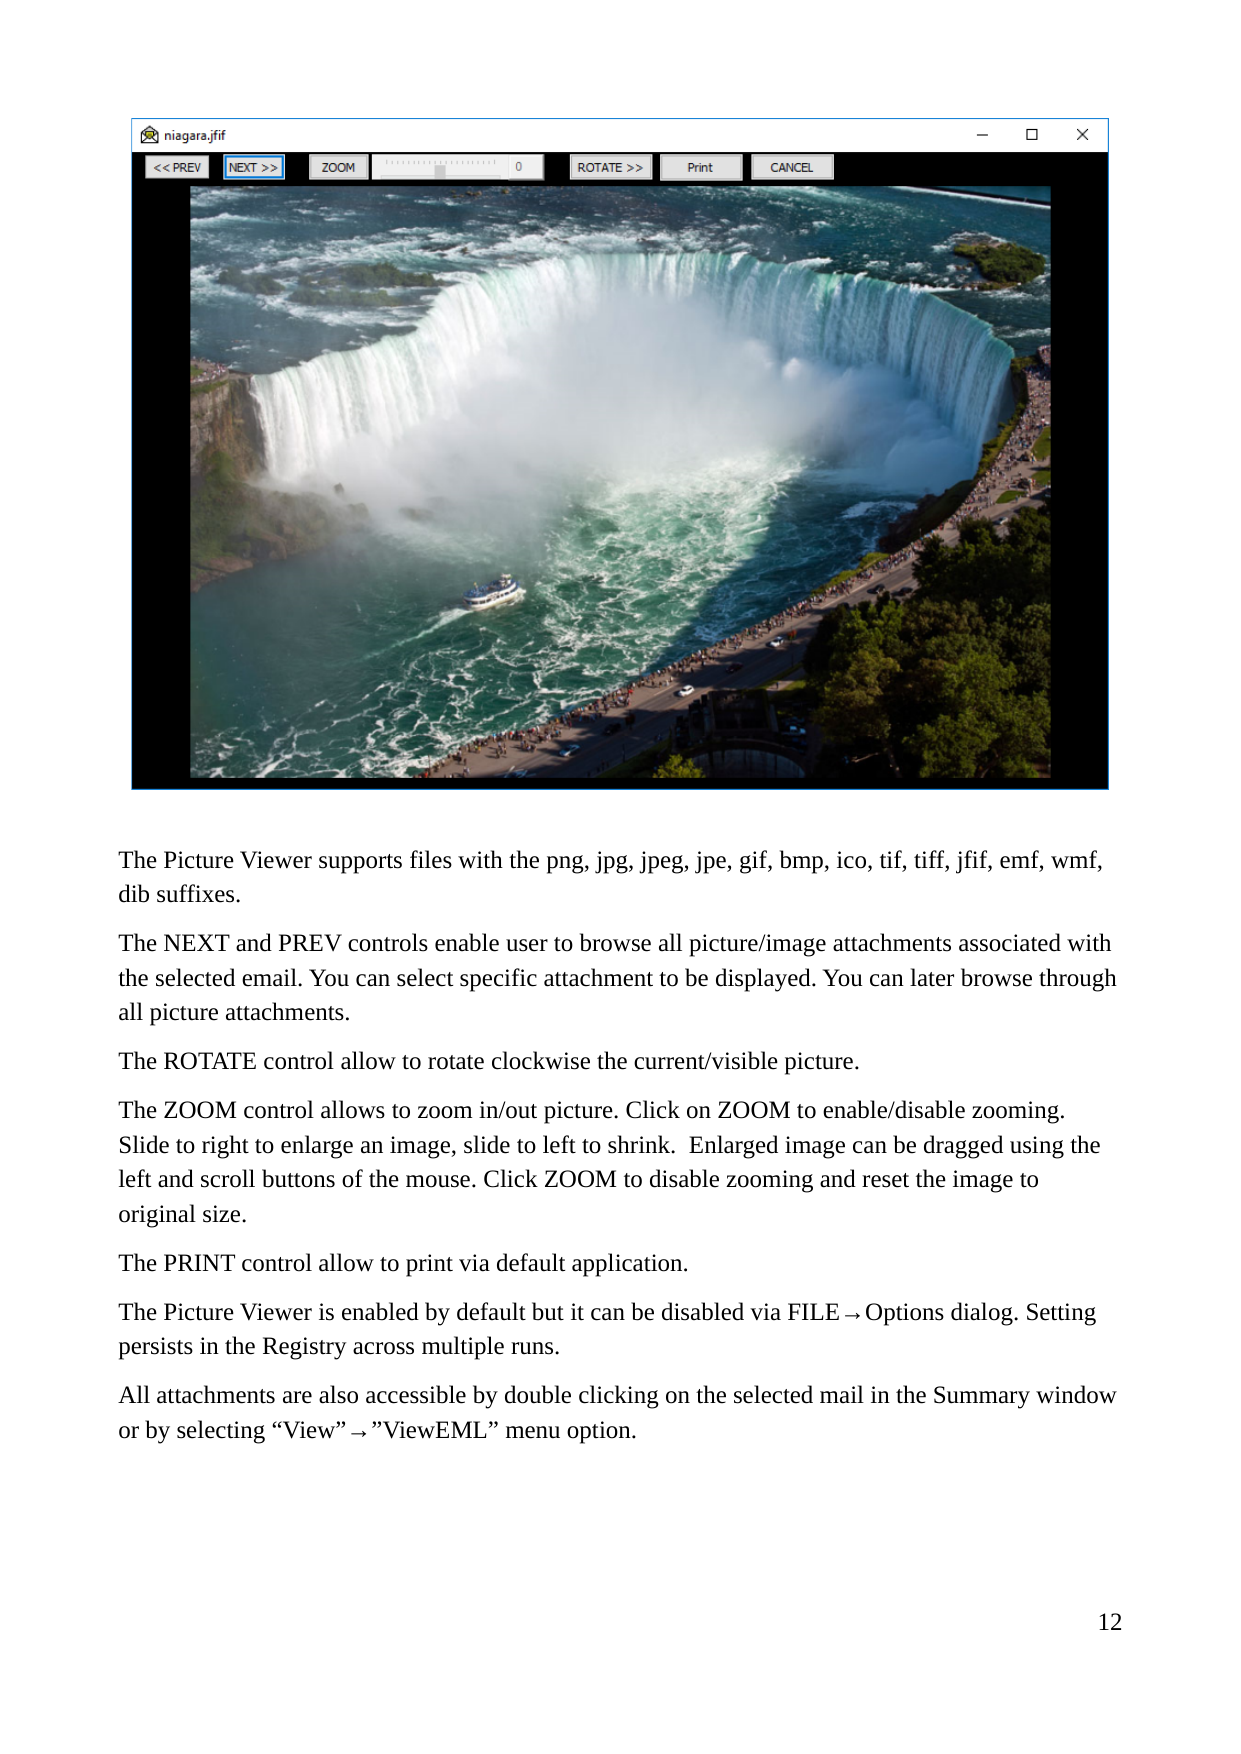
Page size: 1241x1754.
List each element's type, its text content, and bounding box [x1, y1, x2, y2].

picture [131, 118, 1109, 790]
text All attachments are also accessible by double clicking on the selected mail in the Summary window or by selecting “View”→”ViewEML” menu option. [118, 1380, 1122, 1444]
text The ROTATE control allow to rotate clockwise the current/visible picture. [118, 1046, 1122, 1075]
text The Picture Viewer supports files with the png, jpg, jpeg, jpe, gif, bmp, ico, tif, tiff, jfif, emf, wmf, dib suffixes. [118, 845, 1122, 908]
text The Picture Viewer is enabled by default but it can be disabled via FILE→Options dialog. Setting persists in the Registry across multiple runs. [118, 1297, 1122, 1360]
text The ZOOM control allows to zoom in/out picture. Click on ZOOM to enable/disable zooming. Slide to right to enlarge an image, slide to left to shrink. Enlarged image can be dragged using the left and scroll buttons of the mouse. Click ZOOM to disable zooming and reset the image to original size. [118, 1095, 1122, 1227]
text The NEXT and PREV controls enable user to browse all picture/image attachments associated with the selected email. You can select specific attachment to be displayed. You can later browse through all picture attachments. [118, 928, 1122, 1026]
text The PRINT control allow to print via default application. [118, 1248, 1122, 1277]
